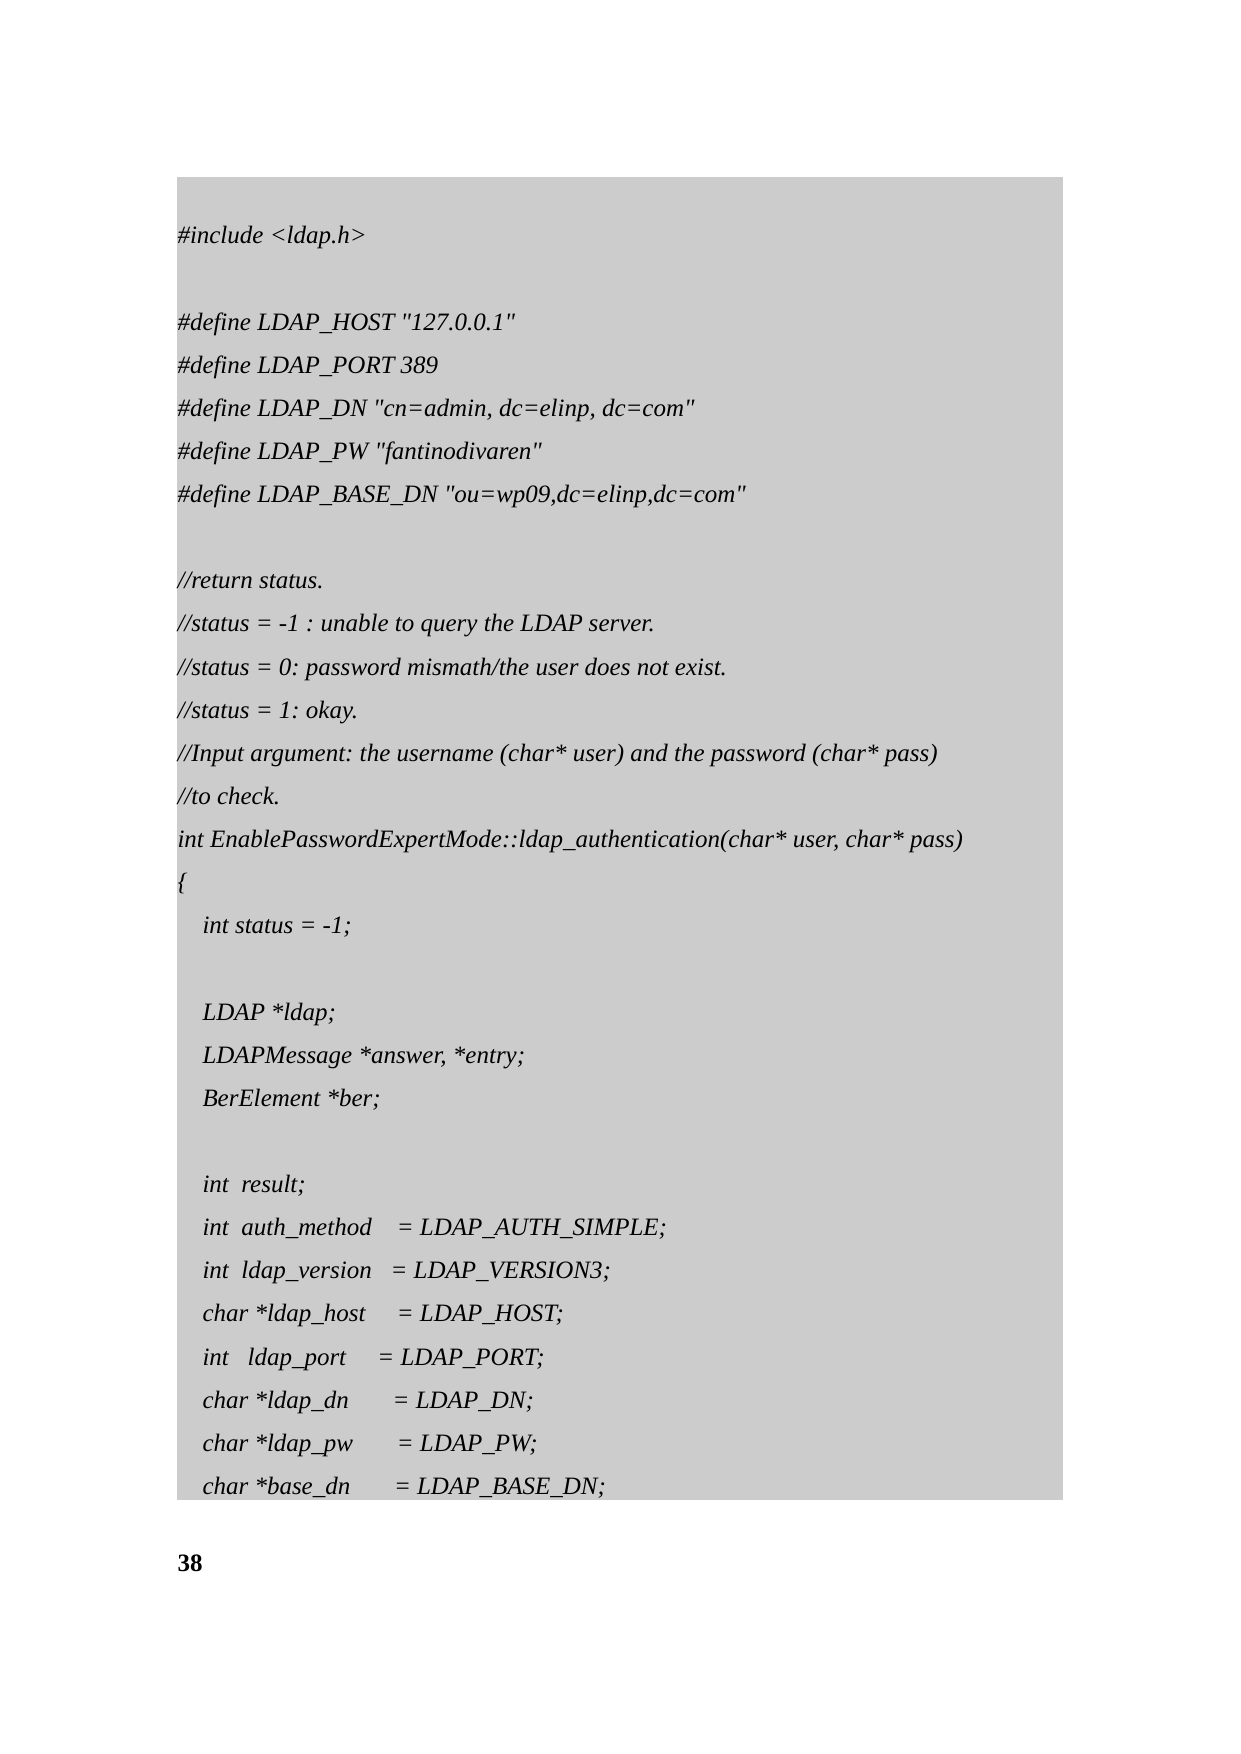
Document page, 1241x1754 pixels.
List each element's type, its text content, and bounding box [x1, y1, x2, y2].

text //status = 1: okay. [177, 695, 1063, 723]
text char *ldap_host = LDAP_HOST; [177, 1298, 1063, 1327]
text char *ldap_pw = LDAP_PW; [177, 1428, 1063, 1457]
text #define LDAP_PORT 389 [177, 350, 1063, 378]
text int result; [177, 1169, 1063, 1198]
text int ldap_version = LDAP_VERSION3; [177, 1255, 1063, 1284]
text LDAP *ldap; [177, 997, 1063, 1025]
text #define LDAP_HOST "127.0.0.1" [177, 307, 1063, 335]
text //status = -1 : unable to query the LDAP server. [177, 608, 1063, 637]
text #define LDAP_BASE_DN "ou=wp09,dc=elinp,dc=com" [177, 479, 1063, 508]
text int status = -1; [177, 910, 1063, 939]
text int EnablePasswordExpertMode::ldap_authentication(char* user, char* pass) [177, 824, 1063, 853]
text #define LDAP_PW "fantinodivaren" [177, 436, 1063, 465]
text //Input argument: the username (char* user) and the password (char* pass) [177, 738, 1063, 767]
text BerElement *ber; [177, 1083, 1063, 1112]
text char *ldap_dn = LDAP_DN; [177, 1385, 1063, 1413]
text #define LDAP_DN "cn=admin, dc=elinp, dc=com" [177, 393, 1063, 422]
text LDAPMessage *answer, *entry; [177, 1040, 1063, 1068]
text //status = 0: password mismath/the user does not exist. [177, 652, 1063, 680]
text //return status. [177, 565, 1063, 594]
text //to check. [177, 781, 1063, 810]
text char *base_dn = LDAP_BASE_DN; [177, 1471, 1063, 1500]
text int ldap_port = LDAP_PORT; [177, 1342, 1063, 1370]
text { [177, 867, 1063, 896]
text int auth_method = LDAP_AUTH_SIMPLE; [177, 1212, 1063, 1241]
text #include <ldap.h> [177, 220, 1063, 249]
